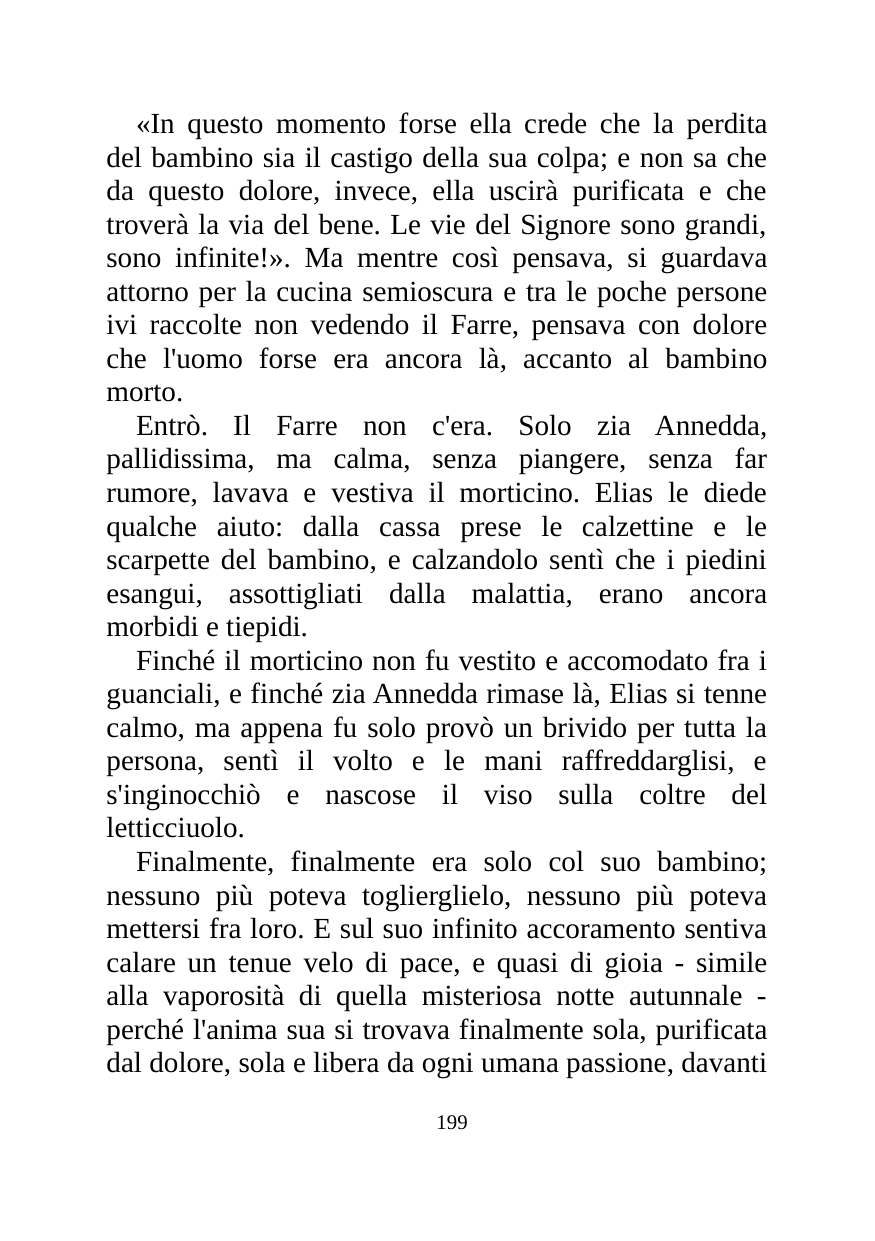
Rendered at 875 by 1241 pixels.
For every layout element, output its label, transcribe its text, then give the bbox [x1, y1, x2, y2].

text Finché il morticino non fu vestito e accomodato fra i guanciali, e finché zia Annedda rimase là, Elias si tenne calmo, ma appena fu solo provò un brivido per tutta la persona, sentì il volto e le mani raffreddarglisi, e s'inginocchiò e nascose il viso sulla coltre del letticciuolo. [106, 643, 768, 844]
text Entrò. Il Farre non c'era. Solo zia Annedda, pallidissima, ma calma, senza piangere, senza far rumore, lavava e vestiva il morticino. Elias le diede qualche aiuto: dalla cassa prese le calzettine e le scarpette del bambino, e calzandolo sentì che i piedini esangui, assottigliati dalla malattia, erano ancora morbidi e tiepidi. [106, 408, 768, 643]
text «In questo momento forse ella crede che la perdita del bambino sia il castigo della sua colpa; e non sa che da questo dolore, invece, ella uscirà purificata e che troverà la via del bene. Le vie del Signore sono grandi, sono infinite!». Ma mentre così pensava, si guardava attorno per la cucina semioscura e tra le poche persone ivi raccolte non vedendo il Farre, pensava con dolore che l'uomo forse era ancora là, accanto al bambino morto. [106, 106, 768, 408]
text Finalmente, finalmente era solo col suo bambino; nessuno più poteva toglierglielo, nessuno più poteva mettersi fra loro. E sul suo infinito accoramento sentiva calare un tenue velo di pace, e quasi di gioia - simile alla vaporosità di quella misteriosa notte autunnale - perché l'anima sua si trovava finalmente sola, purificata dal dolore, sola e libera da ogni umana passione, davanti [106, 844, 768, 1079]
